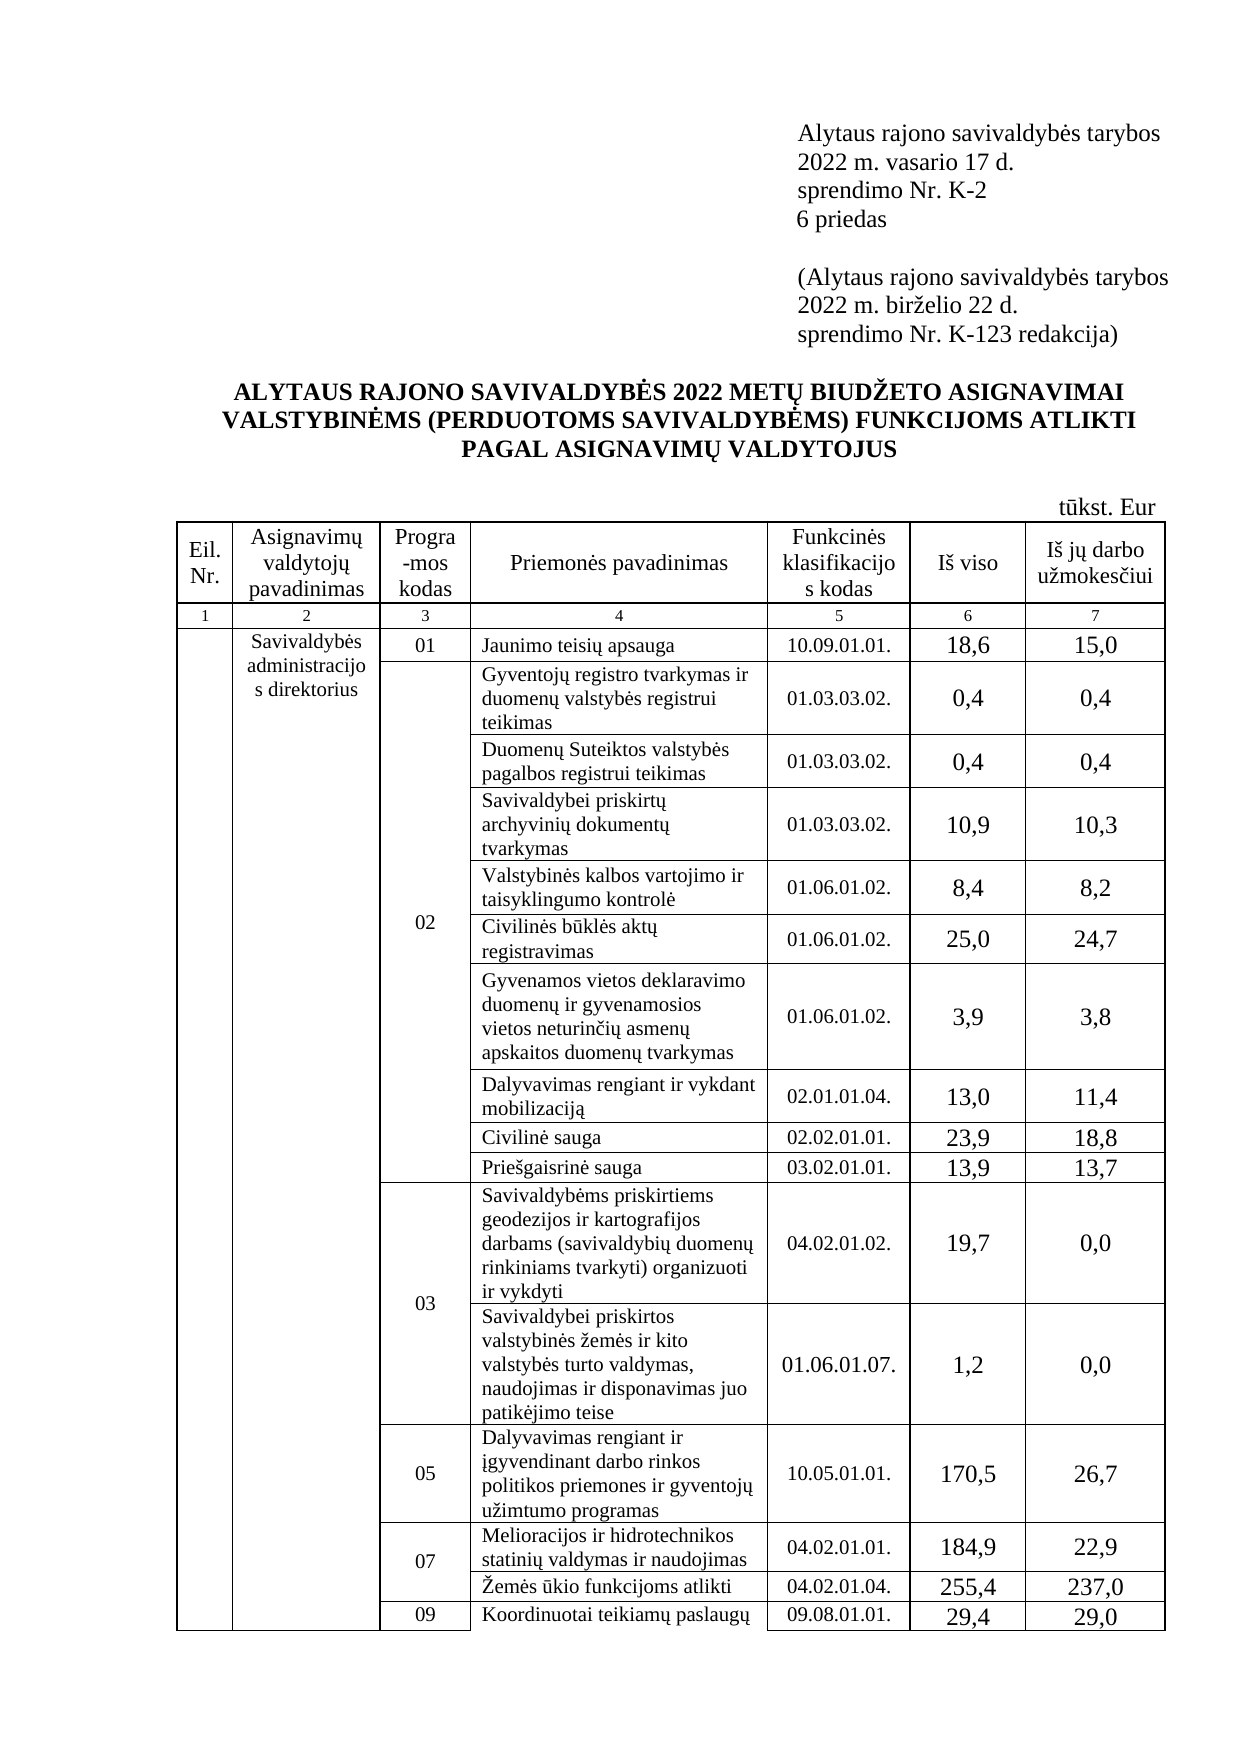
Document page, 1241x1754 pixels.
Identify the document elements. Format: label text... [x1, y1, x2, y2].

table_cell 03 [381, 1183, 470, 1424]
table_cell 01.03.03.02. [768, 662, 909, 734]
table_cell 02 [381, 662, 470, 1182]
table_cell 04.02.01.04. [768, 1572, 909, 1601]
table_cell Valstybinės kalbos vartojimo ir taisyklingumo kontrolė [471, 861, 767, 913]
table_cell Civilinė sauga [471, 1123, 767, 1152]
table_cell 29,4 [911, 1602, 1025, 1630]
table_cell [1166, 1424, 1193, 1522]
table_cell 24,7 [1026, 915, 1164, 963]
table_cell 01.03.03.02. [768, 788, 909, 860]
table_cell [1166, 963, 1193, 1069]
table_cell Dalyvavimas rengiant ir įgyvendinant darbo rinkos politikos priemones ir gyventojų užimtumo programas [471, 1425, 767, 1522]
table_cell [1194, 1601, 1199, 1630]
table_cell [1166, 1522, 1193, 1571]
table_header Asignavimų valdytojų pavadinimas [233, 523, 379, 602]
table_cell 3 [381, 604, 470, 628]
table_cell [1166, 1571, 1193, 1601]
table_header Priemonės pavadinimas [471, 523, 767, 602]
table_cell 23,9 [911, 1123, 1025, 1152]
table_cell Žemės ūkio funkcijoms atlikti [471, 1572, 767, 1601]
text sprendimo Nr. K-123 redakcija) [177, 319, 1181, 348]
table_cell 5 [768, 604, 909, 628]
table_cell [1166, 1303, 1193, 1424]
table_cell Jaunimo teisių apsauga [471, 629, 767, 661]
table_cell [1194, 1122, 1199, 1152]
table_cell Savivaldybės administracijos direktorius [233, 629, 379, 1630]
table_cell [1194, 1069, 1199, 1122]
table_cell 7 [1026, 604, 1164, 628]
table_cell 0,4 [1026, 735, 1164, 787]
table_cell 18,6 [911, 629, 1025, 661]
table_cell 09 [381, 1602, 470, 1630]
text 2022 m. vasario 17 d. [177, 147, 1181, 176]
table_cell 10.09.01.01. [768, 629, 909, 661]
table_cell [1194, 963, 1199, 1069]
table_cell [1166, 787, 1193, 860]
table_cell [1166, 1182, 1193, 1303]
text ALYTAUS RAJONO SAVIVALDYBĖS 2022 METŲ BIUDŽETO ASIGNAVIMAI VALSTYBINĖMS (PERDUOTOMS SAVIVALDYBĖMS) FUNKCIJOMS ATLIKTI PAGAL ASIGNAVIMŲ VALDYTOJUS [177, 377, 1181, 463]
table_cell Gyvenamos vietos deklaravimo duomenų ir gyvenamosios vietos neturinčių asmenų apskaitos duomenų tvarkymas [471, 964, 767, 1069]
table_cell Koordinuotai teikiamų paslaugų [471, 1602, 767, 1630]
text 6 priedas [796, 204, 1181, 233]
text tūkst. Eur [1058, 492, 1181, 521]
table_cell [1194, 734, 1199, 787]
table_cell 04.02.01.01. [768, 1523, 909, 1571]
table_cell 184,9 [911, 1523, 1025, 1571]
table_cell [1194, 914, 1199, 963]
table_cell 01.03.03.02. [768, 735, 909, 787]
table_cell 02.01.01.04. [768, 1070, 909, 1122]
table_cell 10.05.01.01. [768, 1425, 909, 1522]
table_cell [1194, 565, 1199, 602]
table_cell 3,8 [1026, 964, 1164, 1069]
table_cell 03.02.01.01. [768, 1153, 909, 1182]
text sprendimo Nr. K-2 [177, 176, 1181, 204]
table_cell [1194, 628, 1199, 661]
table_cell 10,9 [911, 788, 1025, 860]
table_cell 8,4 [911, 861, 1025, 913]
table_header [1166, 521, 1170, 565]
table_header [1170, 521, 1193, 565]
text 2022 m. birželio 22 d. [177, 291, 1181, 319]
table_cell 01 [381, 629, 470, 661]
table_cell [1194, 661, 1199, 734]
table_cell [1194, 1571, 1199, 1601]
table_cell [1166, 1069, 1193, 1122]
table_header [1194, 521, 1199, 565]
text (Alytaus rajono savivaldybės tarybos [177, 262, 1181, 291]
table_cell [1194, 602, 1199, 628]
table_cell 0,4 [911, 662, 1025, 734]
table_cell [1166, 1122, 1193, 1152]
table_cell 29,0 [1026, 1602, 1164, 1630]
table_cell 237,0 [1026, 1572, 1164, 1601]
table_cell 1,2 [911, 1304, 1025, 1424]
table_cell Duomenų Suteiktos valstybės pagalbos registrui teikimas [471, 735, 767, 787]
table_cell 15,0 [1026, 629, 1164, 661]
table_cell 13,9 [911, 1153, 1025, 1182]
table_cell [1166, 565, 1193, 602]
table_cell 25,0 [911, 915, 1025, 963]
table_cell 01.06.01.02. [768, 861, 909, 913]
table_cell 2 [233, 604, 379, 628]
table_cell [178, 629, 232, 1630]
table_cell [1166, 914, 1193, 963]
table_cell 18,8 [1026, 1123, 1164, 1152]
table_cell 19,7 [911, 1183, 1025, 1303]
table_cell [1194, 1152, 1199, 1182]
table_cell 1 [178, 604, 232, 628]
table_cell [1166, 860, 1193, 913]
table_cell [1194, 1424, 1199, 1522]
table_cell 170,5 [911, 1425, 1025, 1522]
table_cell 02.02.01.01. [768, 1123, 909, 1152]
table_cell 22,9 [1026, 1523, 1164, 1571]
table_cell 13,7 [1026, 1153, 1164, 1182]
table_cell 01.06.01.07. [768, 1304, 909, 1424]
table_cell 0,4 [911, 735, 1025, 787]
table_cell 13,0 [911, 1070, 1025, 1122]
table_cell 255,4 [911, 1572, 1025, 1601]
table_cell 10,3 [1026, 788, 1164, 860]
table_cell 01.06.01.02. [768, 915, 909, 963]
table_cell 0,0 [1026, 1304, 1164, 1424]
table_cell 4 [471, 604, 767, 628]
table_cell 6 [911, 604, 1025, 628]
table_cell Gyventojų registro tvarkymas ir duomenų valstybės registrui teikimas [471, 662, 767, 734]
table_cell [1166, 734, 1193, 787]
table_cell 0,0 [1026, 1183, 1164, 1303]
table_cell 01.06.01.02. [768, 964, 909, 1069]
table_cell 05 [381, 1425, 470, 1522]
table_cell [1194, 1303, 1199, 1424]
table_cell Savivaldybėms priskirtiems geodezijos ir kartografijos darbams (savivaldybių duomenų rinkiniams tvarkyti) organizuoti ir vykdyti [471, 1183, 767, 1303]
table_cell [1166, 661, 1193, 734]
table_cell 26,7 [1026, 1425, 1164, 1522]
table_header Eil. Nr. [178, 523, 232, 602]
table_cell 11,4 [1026, 1070, 1164, 1122]
table_cell 07 [381, 1523, 470, 1601]
table_cell [1194, 1182, 1199, 1303]
table_header Funkcinės klasifikacijos kodas [768, 523, 909, 602]
table_cell [1166, 628, 1193, 661]
table_cell [1166, 602, 1193, 628]
table_cell Priešgaisrinė sauga [471, 1153, 767, 1182]
table_cell 8,2 [1026, 861, 1164, 913]
table_cell [1194, 787, 1199, 860]
table_header Iš jų darbo užmokesčiui [1026, 523, 1164, 602]
table_cell Dalyvavimas rengiant ir vykdant mobilizaciją [471, 1070, 767, 1122]
table_cell 04.02.01.02. [768, 1183, 909, 1303]
table_cell 0,4 [1026, 662, 1164, 734]
table_cell [1166, 1601, 1193, 1630]
table_header Iš viso [911, 523, 1025, 602]
table_cell [1194, 1522, 1199, 1571]
table_cell [1194, 860, 1199, 913]
table_cell Savivaldybei priskirtų archyvinių dokumentų tvarkymas [471, 788, 767, 860]
table_cell Melioracijos ir hidrotechnikos statinių valdymas ir naudojimas [471, 1523, 767, 1571]
table_cell Civilinės būklės aktų registravimas [471, 915, 767, 963]
table_cell 3,9 [911, 964, 1025, 1069]
table_cell [1166, 1152, 1193, 1182]
table_cell Savivaldybei priskirtos valstybinės žemės ir kito valstybės turto valdymas, naudojimas ir disponavimas juo patikėjimo teise [471, 1304, 767, 1424]
table_cell 09.08.01.01. [768, 1602, 909, 1630]
text Alytaus rajono savivaldybės tarybos [177, 118, 1181, 147]
table_header Progra-mos kodas [381, 523, 470, 602]
